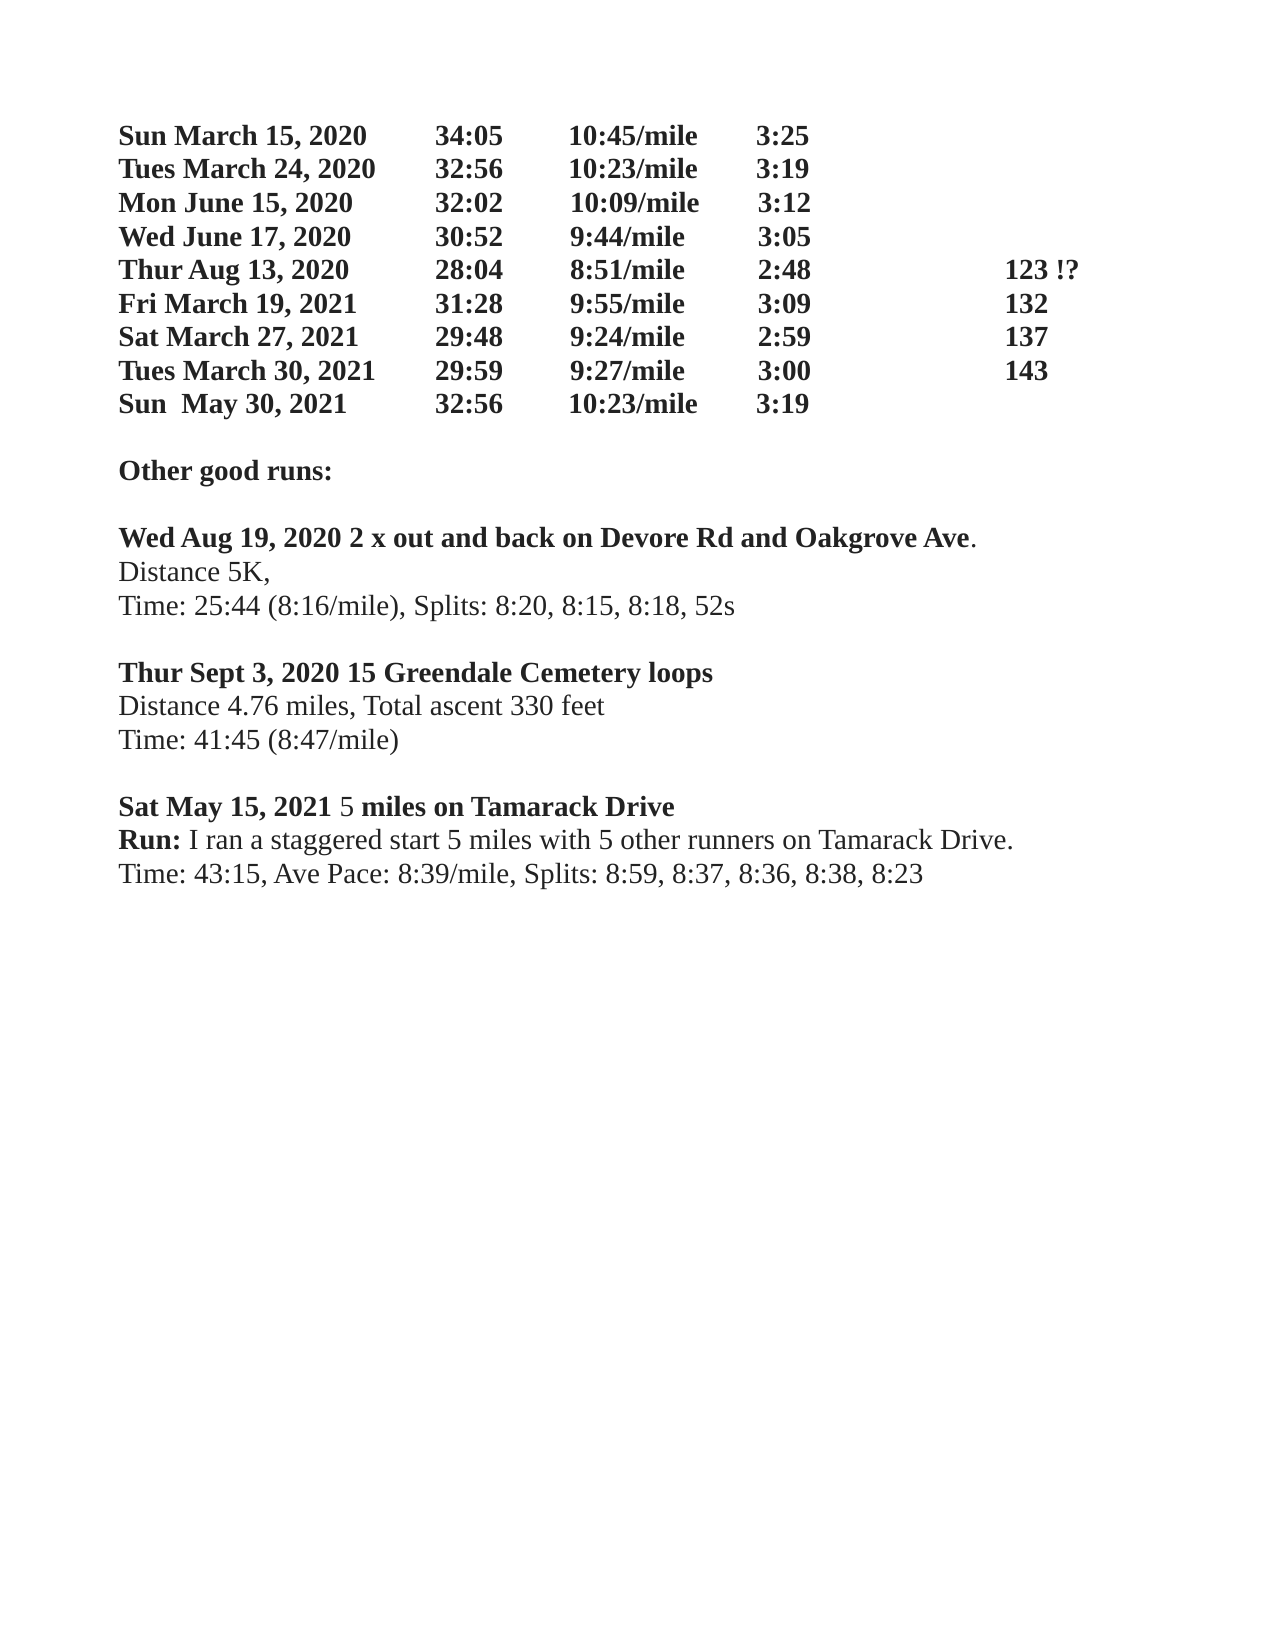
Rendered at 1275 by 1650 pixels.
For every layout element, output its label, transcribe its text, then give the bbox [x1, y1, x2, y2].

text Distance 4.76 miles, Total ascent 330 feet [118, 688, 1161, 722]
text Sat May 15, 2021 5 miles on Tamarack Drive [118, 789, 1161, 822]
text Time: 25:44 (8:16/mile), Splits: 8:20, 8:15, 8:18, 52s [118, 588, 1161, 621]
text Tues March 30, 2021 29:59 9:27/mile 3:00 143 [118, 353, 1161, 386]
text Mon June 15, 2020 32:02 10:09/mile 3:12 [118, 185, 1161, 219]
text Wed June 17, 2020 30:52 9:44/mile 3:05 [118, 219, 1161, 252]
text Time: 41:45 (8:47/mile) [118, 722, 1161, 755]
text Distance 5K, [118, 554, 1161, 588]
text Run: I ran a staggered start 5 miles with 5 other runners on Tamarack Drive. [118, 822, 1161, 856]
text Time: 43:15, Ave Pace: 8:39/mile, Splits: 8:59, 8:37, 8:36, 8:38, 8:23 [118, 856, 1161, 889]
text Tues March 24, 2020 32:56 10:23/mile 3:19 [118, 152, 1161, 185]
text Fri March 19, 2021 31:28 9:55/mile 3:09 132 [118, 286, 1161, 319]
text Sun May 30, 2021 32:56 10:23/mile 3:19 [118, 386, 1161, 420]
text Sat March 27, 2021 29:48 9:24/mile 2:59 137 [118, 319, 1161, 353]
text Other good runs: [118, 453, 1161, 487]
text Thur Aug 13, 2020 28:04 8:51/mile 2:48 123 !? [118, 252, 1161, 286]
text Sun March 15, 2020 34:05 10:45/mile 3:25 [118, 118, 1161, 152]
text Wed Aug 19, 2020 2 x out and back on Devore Rd and Oakgrove Ave. [118, 521, 1161, 554]
text Thur Sept 3, 2020 15 Greendale Cemetery loops [118, 655, 1161, 688]
